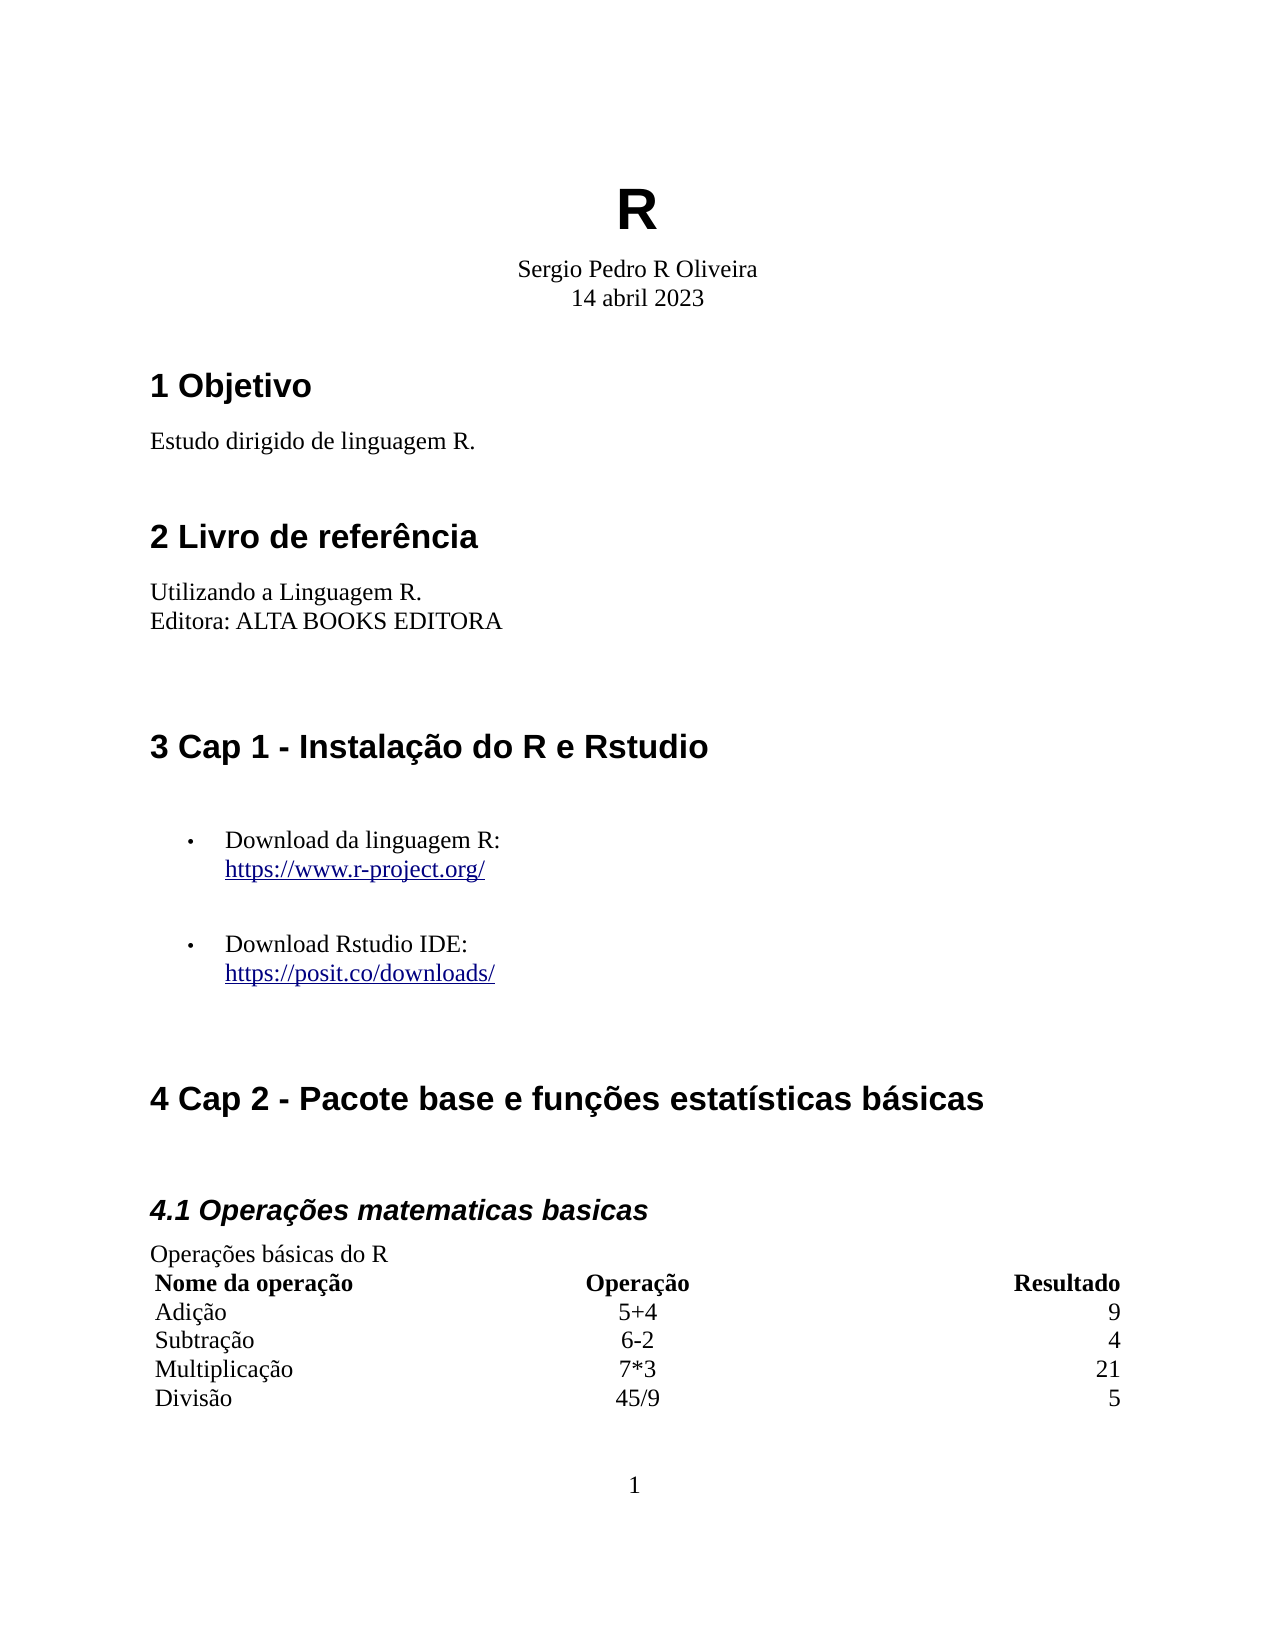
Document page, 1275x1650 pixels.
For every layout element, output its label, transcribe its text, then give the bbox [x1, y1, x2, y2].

table_cell 5 [800, 1383, 1125, 1412]
text Sergio Pedro R Oliveira [150, 254, 1125, 283]
subtitle 4 Cap 2 - Pacote base e funções estatísticas básicas [150, 1078, 1125, 1156]
list Download Rstudio IDE: https://posit.co/downloads/ [187, 929, 1125, 1016]
table_cell Subtração [150, 1325, 475, 1354]
text Operações básicas do R [150, 1239, 1125, 1268]
title R [150, 175, 1125, 242]
table_cell Adição [150, 1297, 475, 1325]
table_cell Multiplicação [150, 1354, 475, 1383]
table_cell 45/9 [475, 1383, 800, 1412]
subtitle 1 Objetivo [150, 366, 1125, 404]
table_cell 9 [800, 1297, 1125, 1325]
text 14 abril 2023 [150, 283, 1125, 312]
table_cell 4 [800, 1325, 1125, 1354]
text Utilizando a Linguagem R. Editora: ALTA BOOKS EDITORA [150, 577, 1125, 664]
table_cell Divisão [150, 1383, 475, 1412]
table_cell 6-2 [475, 1325, 800, 1354]
subtitle 4.1 Operações matematicas basicas [150, 1193, 1125, 1227]
table_header Resultado [800, 1268, 1125, 1297]
table_header Operação [475, 1268, 800, 1297]
subtitle 2 Livro de referência [150, 517, 1125, 556]
table_header Nome da operação [150, 1268, 475, 1297]
list Download da linguagem R: https://www.r-project.org/ [187, 825, 1125, 911]
text Estudo dirigido de linguagem R. [150, 426, 1125, 483]
subtitle 3 Cap 1 - Instalação do R e Rstudio [150, 726, 1125, 804]
table_cell 7*3 [475, 1354, 800, 1383]
table_cell 21 [800, 1354, 1125, 1383]
table_cell 5+4 [475, 1297, 800, 1325]
